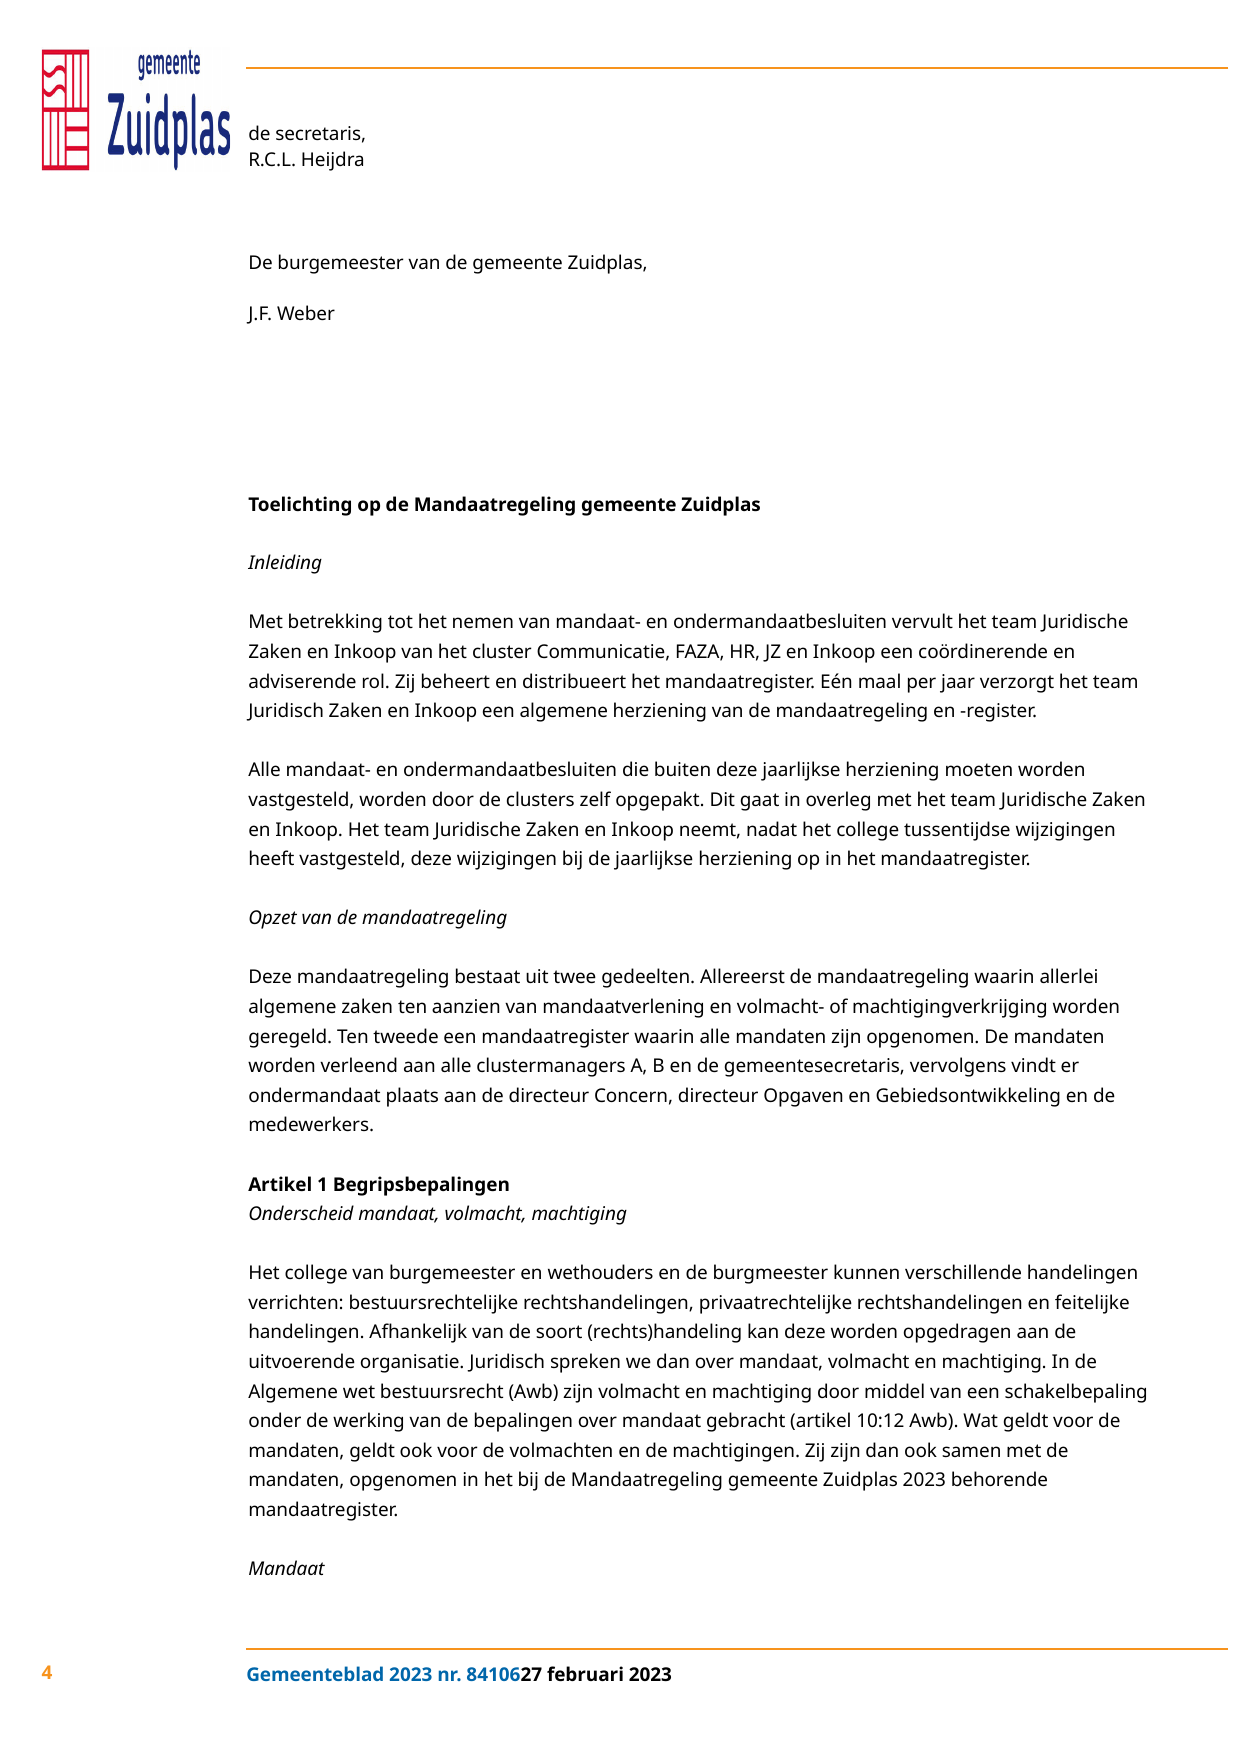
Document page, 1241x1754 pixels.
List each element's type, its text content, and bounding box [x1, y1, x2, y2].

text De burgemeester van de gemeente Zuidplas, [248, 249, 1152, 275]
text Artikel 1 Begripsbepalingen [248, 1171, 1152, 1197]
text Met betrekking tot het nemen van mandaat- en ondermandaatbesluiten vervult het team Juridische Zaken en Inkoop van het cluster Communicatie, FAZA, HR, JZ en Inkoop een coördinerende en adviserende rol. Zij beheert en distribueert het mandaatregister. Eén maal per jaar verzorgt het team Juridisch Zaken en Inkoop een algemene herziening van de mandaatregeling en -register. [248, 609, 1152, 723]
text Het college van burgemeester en wethouders en de burgmeester kunnen verschillende handelingen verrichten: bestuursrechtelijke rechtshandelingen, privaatrechtelijke rechtshandelingen en feitelijke handelingen. Afhankelijk van de soort (rechts)handeling kan deze worden opgedragen aan de uitvoerende organisatie. Juridisch spreken we dan over mandaat, volmacht en machtiging. In de Algemene wet bestuursrecht (Awb) zijn volmacht en machtiging door middel van een schakelbepaling onder de werking van de bepalingen over mandaat gebracht (artikel 10:12 Awb). Wat geldt voor de mandaten, geldt ook voor de volmachten en de machtigingen. Zij zijn dan ook samen met de mandaten, opgenomen in het bij de Mandaatregeling gemeente Zuidplas 2023 behorende mandaatregister. [248, 1259, 1152, 1522]
picture [41, 47, 231, 172]
text Opzet van de mandaatregeling [248, 904, 1152, 930]
text Mandaat [248, 1555, 1152, 1581]
text Alle mandaat- en ondermandaatbesluiten die buiten deze jaarlijkse herziening moeten worden vastgesteld, worden door de clusters zelf opgepakt. Dit gaat in overleg met het team Juridische Zaken en Inkoop. Het team Juridische Zaken en Inkoop neemt, nadat het college tussentijdse wijzigingen heeft vastgesteld, deze wijzigingen bij de jaarlijkse herziening op in het mandaatregister. [248, 757, 1152, 871]
text Onderscheid mandaat, volmacht, machtiging [248, 1200, 1152, 1226]
text de secretaris, [248, 121, 1152, 146]
text J.F. Weber [248, 301, 1152, 326]
text Inleiding [248, 549, 1152, 575]
text Deze mandaatregeling bestaat uit twee gedeelten. Allereerst de mandaatregeling waarin allerlei algemene zaken ten aanzien van mandaatverlening en volmacht- of machtigingverkrijging worden geregeld. Ten tweede een mandaatregister waarin alle mandaten zijn opgenomen. De mandaten worden verleend aan alle clustermanagers A, B en de gemeentesecretaris, vervolgens vindt er ondermandaat plaats aan de directeur Concern, directeur Opgaven en Gebiedsontwikkeling en de medewerkers. [248, 964, 1152, 1137]
text Toelichting op de Mandaatregeling gemeente Zuidplas [248, 481, 1152, 520]
text R.C.L. Heijdra [248, 146, 1152, 172]
